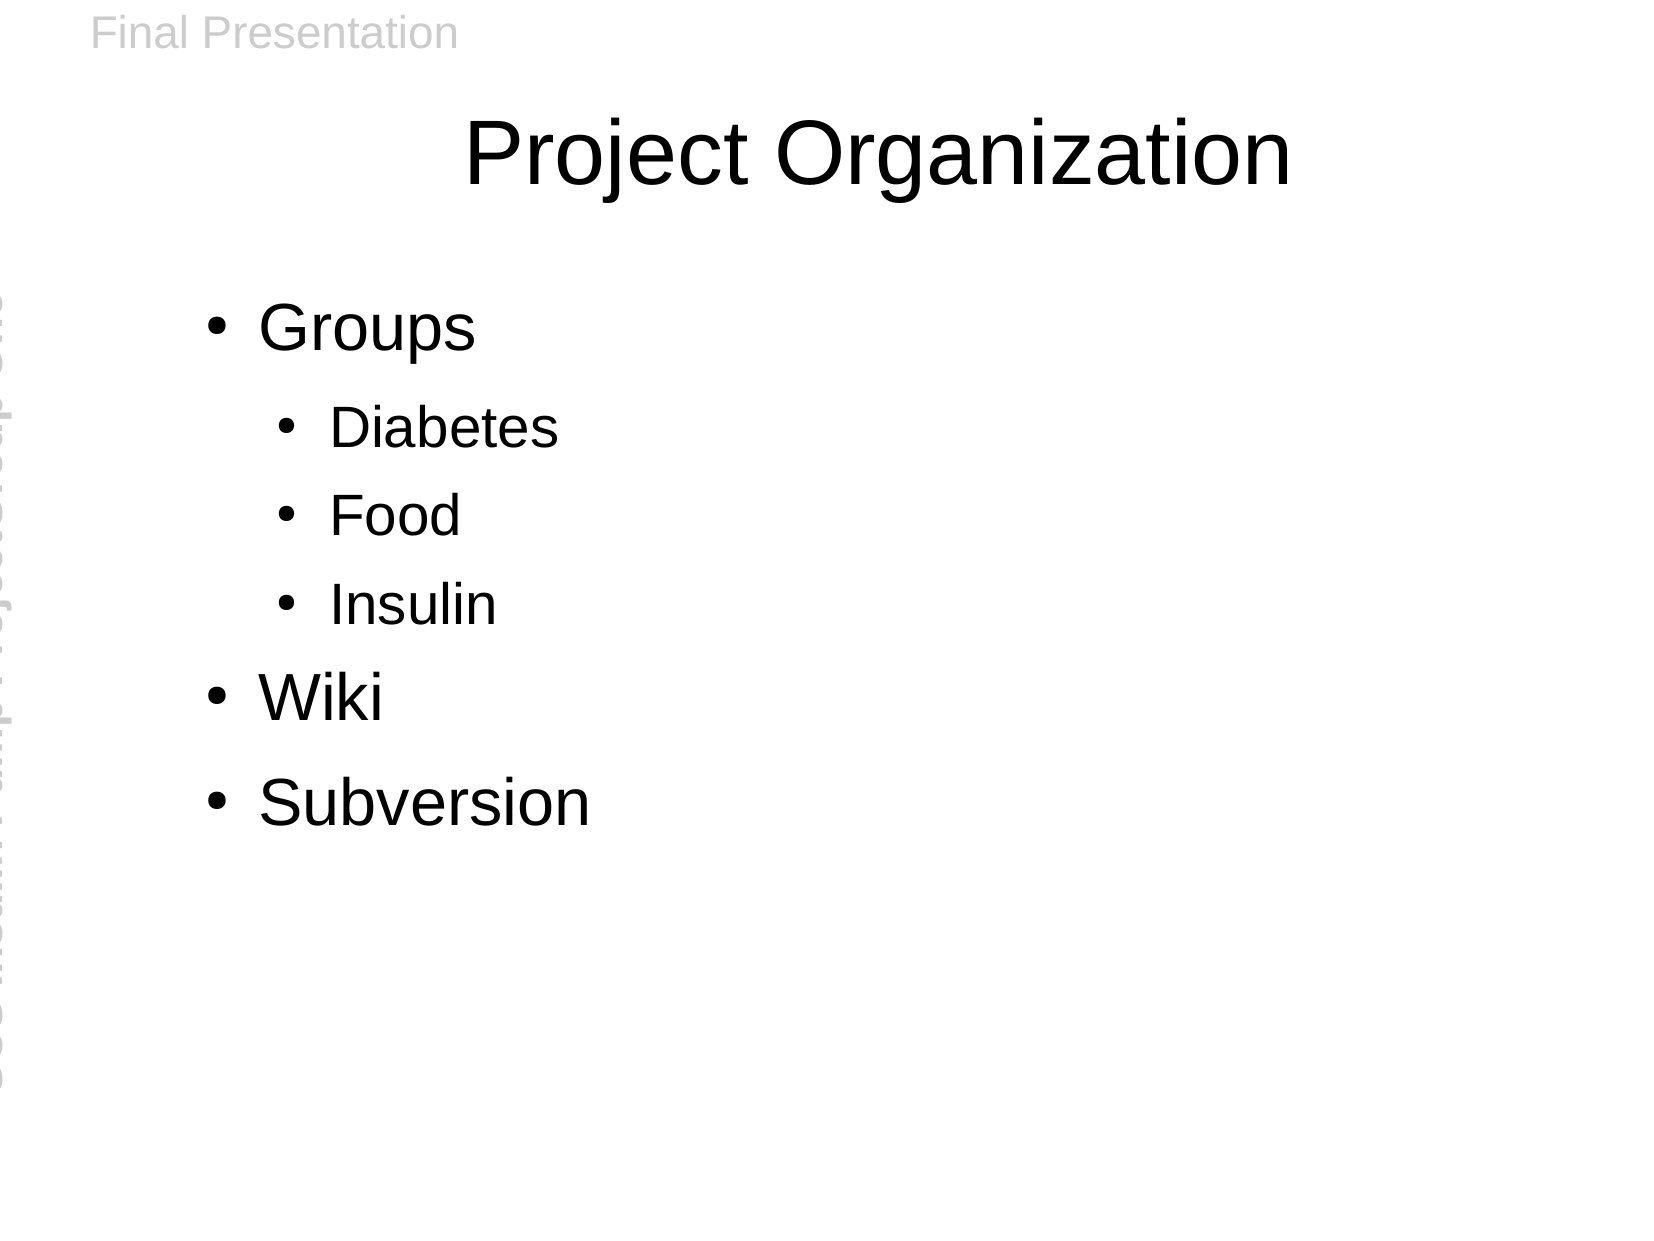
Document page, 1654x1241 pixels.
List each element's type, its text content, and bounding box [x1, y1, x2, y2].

title Project Organization [187, 56, 1571, 250]
list Groups Diabetes Food Insulin Wiki Subversion [187, 290, 1571, 1094]
